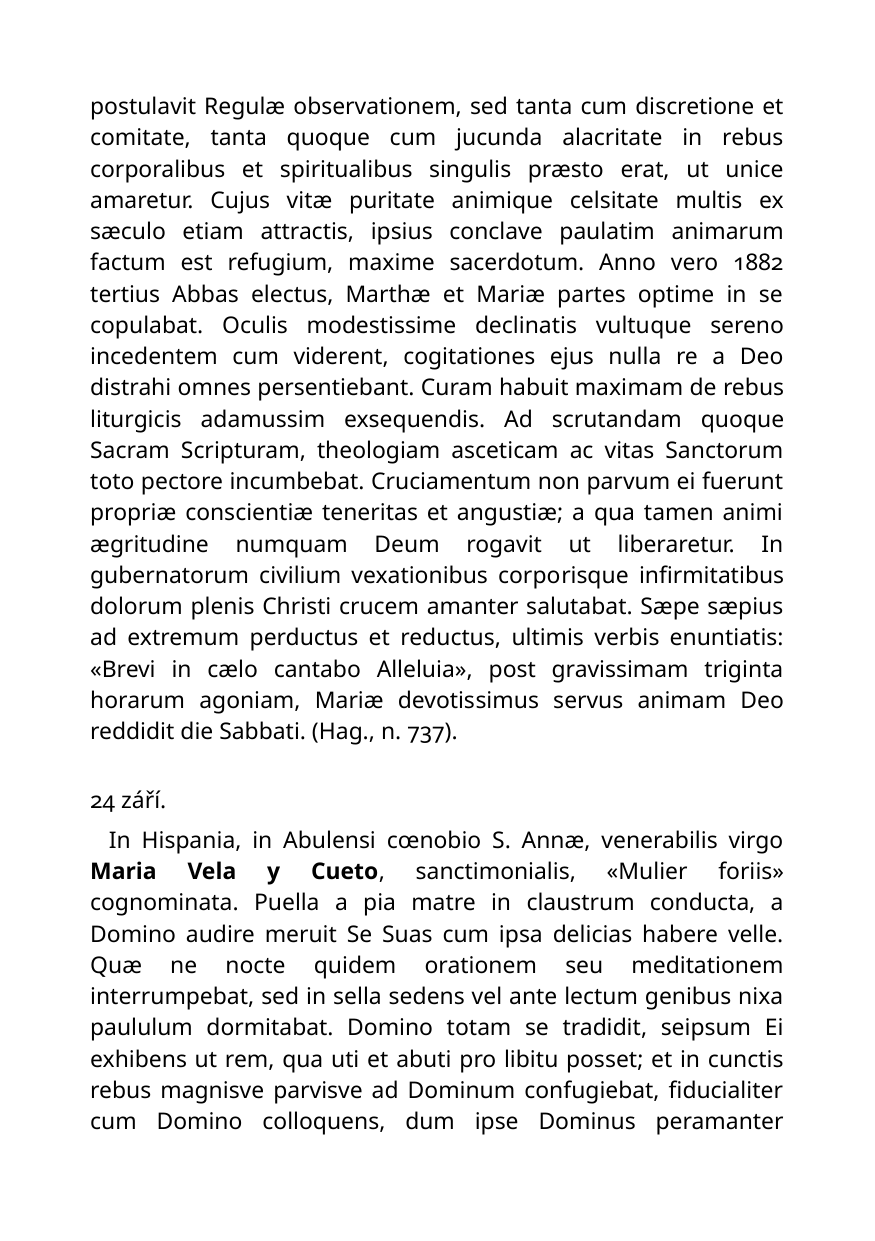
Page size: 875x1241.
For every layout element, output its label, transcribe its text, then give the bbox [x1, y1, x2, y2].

text 24 září. [90, 783, 784, 815]
text postulavit Regulæ observationem, sed tanta cum discretione et comitate, tanta quoque cum jucunda alacritate in rebus corporalibus et spiritualibus singulis præsto erat, ut unice amaretur. Cujus vitæ puritate animique celsitate multis ex sæculo etiam attractis, ipsius conclave paulatim animarum factum est refugium, maxime sacerdotum. Anno vero 1882 tertius Abbas electus, Marthæ et Mariæ partes optime in se copulabat. Oculis modestissime declinatis vultu­que sereno incedentem cum viderent, cogitationes ejus nulla re a Deo distrahi omnes persentiebant. Curam habuit maxi­mam de rebus liturgicis adamussim exsequendis. Ad scrutan­dam quoque Sacram Scripturam, theologiam asceticam ac vitas Sanctorum toto pectore incumbebat. Cruciamentum non parvum ei fuerunt propriæ conscientiæ teneritas et angustiæ; a qua tamen animi ægritudine numquam Deum rogavit ut liberaretur. In gubernatorum civilium vexationibus corpo­risque infirmitatibus dolorum plenis Christi crucem amanter salutabat. Sæpe sæpius ad extremum perductus et reductus, ultimis verbis enuntiatis: «Brevi in cælo cantabo Alleluia», post gravissimam triginta horarum agoniam, Mariæ devotis­simus servus animam Deo reddidit die Sabbati. (Hag., n. 737). [90, 90, 784, 746]
text In Hispania, in Abulensi cœnobio S. Annæ, venerabilis virgo Maria Vela y Cueto, sanctimonialis, «Mulier foriis» cognominata. Puella a pia matre in claustrum conducta, a Domino audire meruit Se Suas cum ipsa delicias habere velle. Quæ ne nocte quidem orationem seu meditationem interrumpebat, sed in sella sedens vel ante lectum genibus nixa paululum dormitabat. Domino totam se tradidit, seipsum Ei exhibens ut rem, qua uti et abuti pro libitu posset; et in cunctis rebus magnisve parvisve ad Dominum confugiebat, fiducialiter cum Domino colloquens, dum ipse Dominus peramanter [90, 824, 784, 1136]
